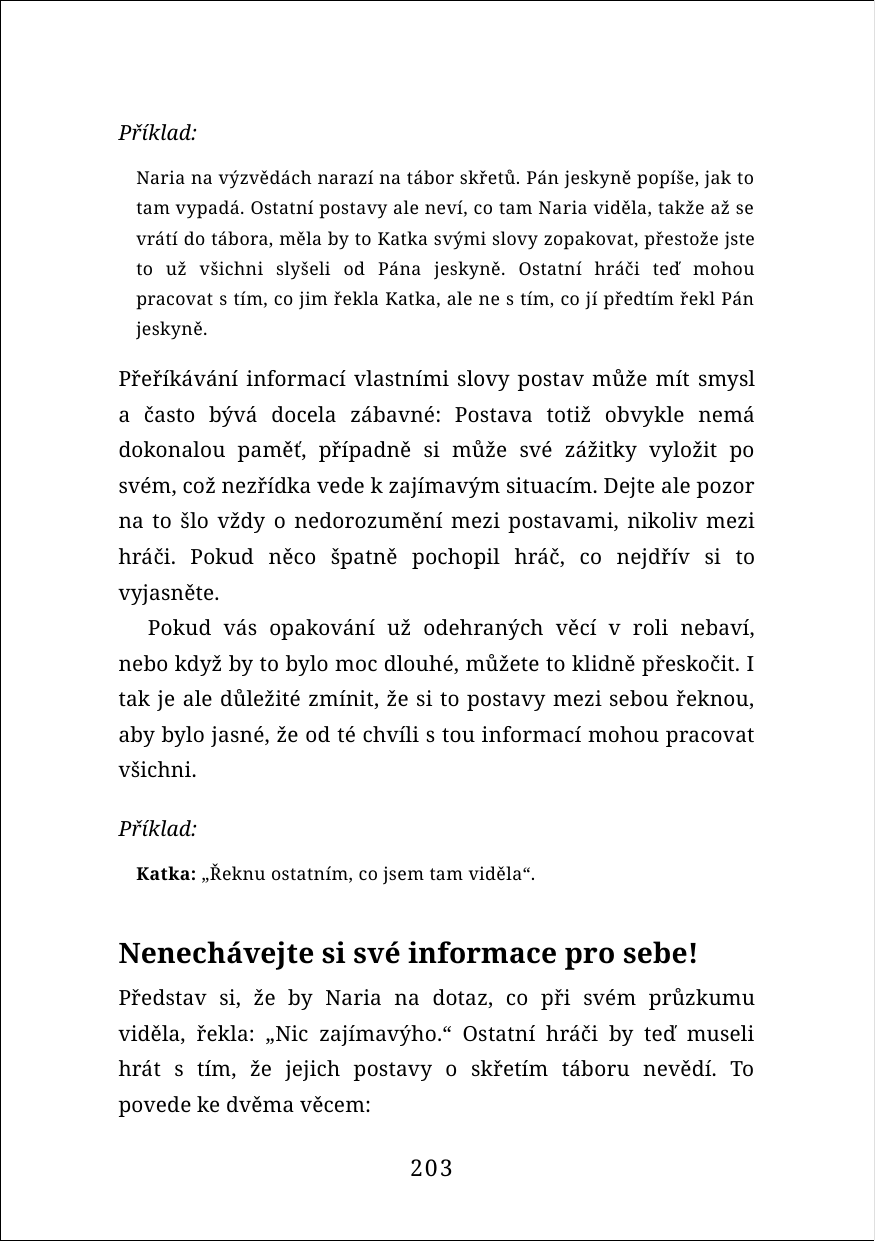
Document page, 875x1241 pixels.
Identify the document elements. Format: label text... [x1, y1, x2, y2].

text Naria na výzvědách narazí na tábor skřetů. Pán jeskyně popíše, jak to tam vypadá. Ostatní postavy ale neví, co tam Naria viděla, takže až se vrátí do tábora, měla by to Katka svými slovy zopakovat, přestože jste to už všichni slyšeli od Pána jeskyně. Ostatní hráči teď mohou pracovat s tím, co jim řekla Katka, ale ne s tím, co jí předtím řekl Pán jeskyně. [136, 166, 756, 341]
text Příklad: [118, 118, 756, 147]
text Katka: „Řeknu ostatním, co jsem tam viděla“. [136, 862, 756, 886]
text Příklad: [118, 814, 756, 843]
text Přeříkávání informací vlastními slovy postav může mít smysl a často bývá docela zábavné: Postava totiž obvykle nemá dokonalou paměť, případně si může své zážitky vyložit po svém, což nezřídka vede k zajímavým situacím. Dejte ale pozor na to šlo vždy o nedorozumění mezi postavami, nikoliv mezi hráči. Pokud něco špatně pochopil hráč, co nejdřív si to vyjasněte. Pokud vás opakování už odehraných věcí v roli nebaví, nebo když by to bylo moc dlouhé, můžete to klidně přeskočit. I tak je ale důležité zmínit, že si to postavy mezi sebou řeknou, aby bylo jasné, že od té chvíli s tou informací mohou pracovat všichni. [118, 364, 756, 784]
subtitle Nenechávejte si své informace pro sebe! [118, 933, 756, 972]
text Představ si, že by Naria na dotaz, co při svém průzkumu viděla, řekla: „Nic zajímavýho.“ Ostatní hráči by teď museli hrát s tím, že jejich postavy o skřetím táboru nevědí. To povede ke dvěma věcem: [118, 983, 756, 1118]
